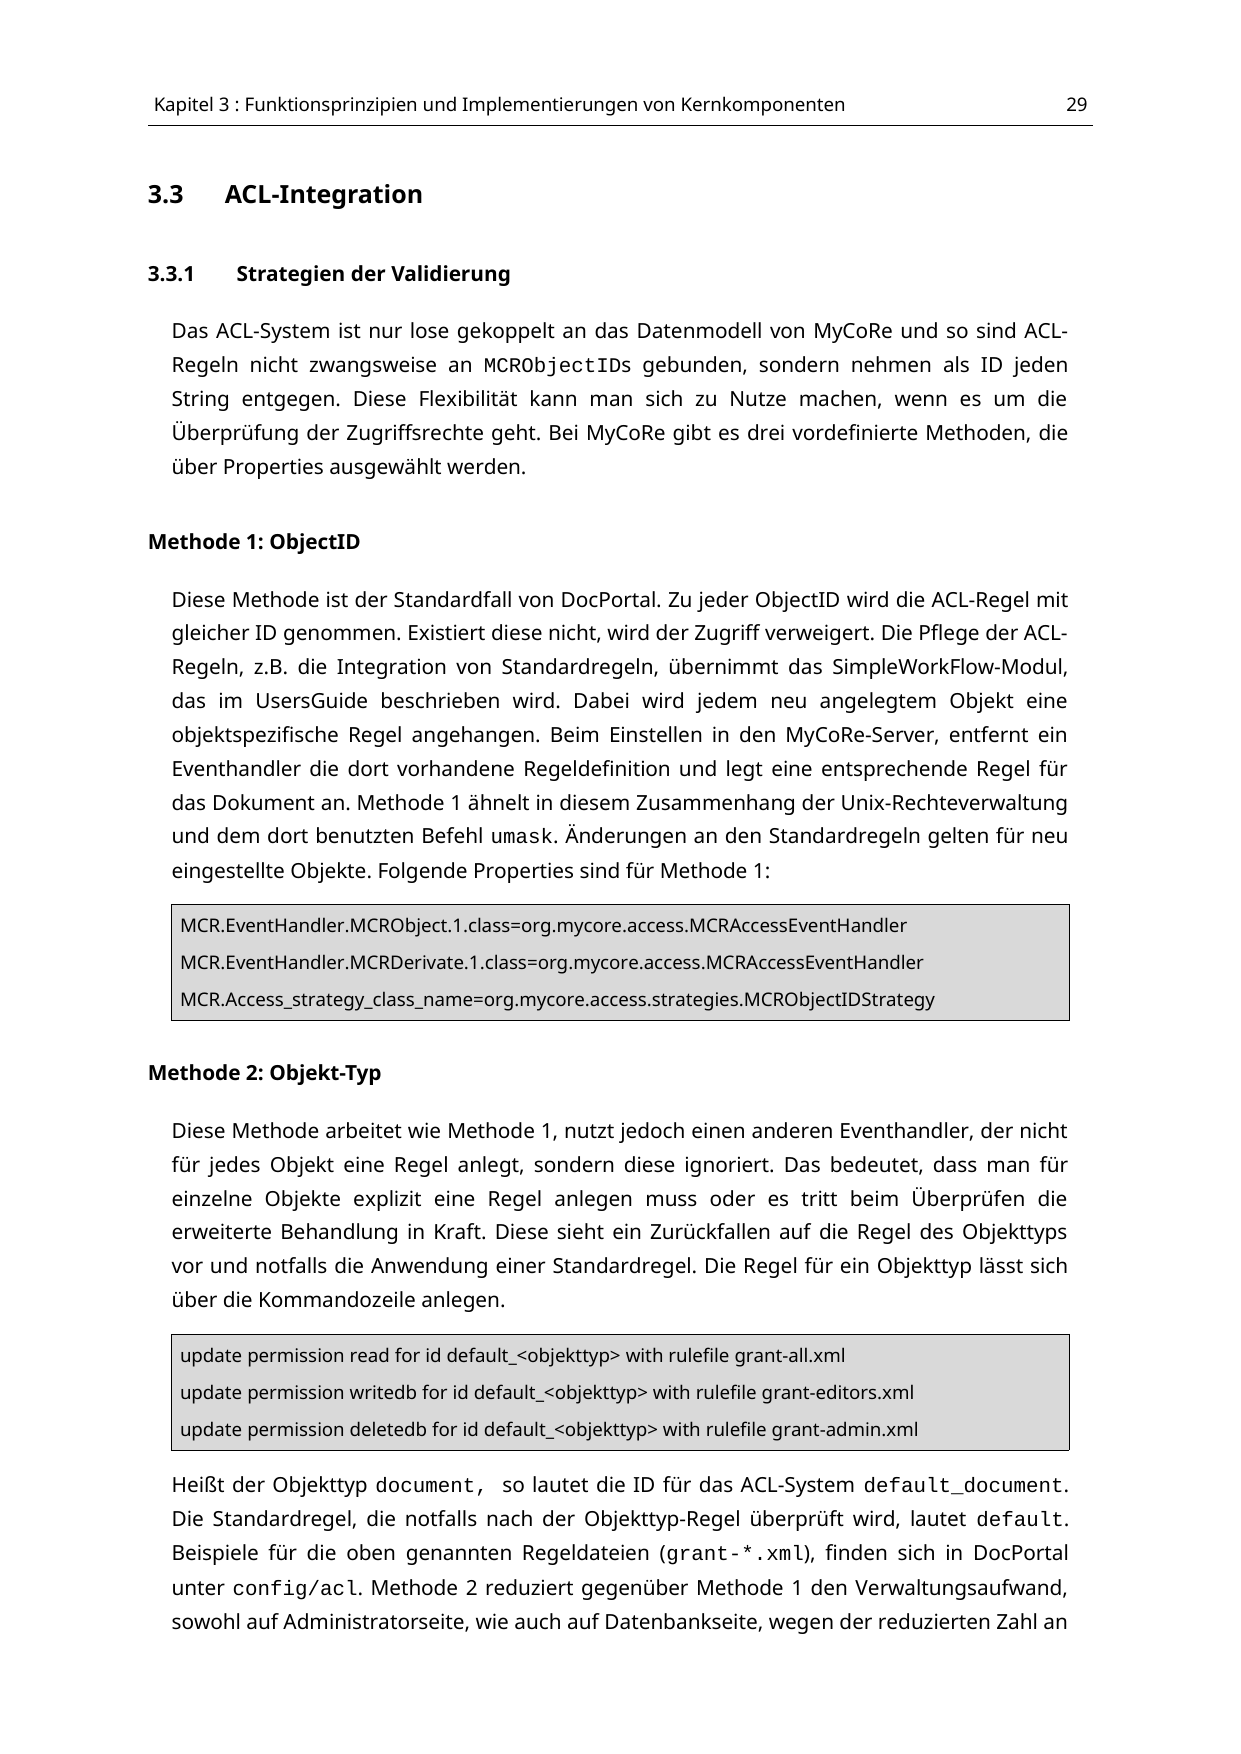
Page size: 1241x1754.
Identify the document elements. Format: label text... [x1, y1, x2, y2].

text update permission read for id default_<objekttyp> with rulefile grant-all.xml [172, 1335, 1069, 1368]
text Das ACL-System ist nur lose gekoppelt an das Datenmodell von MyCoRe und so sind ACL-Regeln nicht zwangsweise an MCRObjectIDs gebunden, sondern nehmen als ID jeden String entgegen. Diese Flexibilität kann man sich zu Nutze machen, wenn es um die Überprüfung der Zugriffsrechte geht. Bei MyCoRe gibt es drei vordefinierte Methoden, die über Properties ausgewählt werden. [171, 316, 1069, 480]
text Diese Methode arbeitet wie Methode 1, nutzt jedoch einen anderen Eventhandler, der nicht für jedes Objekt eine Regel anlegt, sondern diese ignoriert. Das bedeutet, dass man für einzelne Objekte explizit eine Regel anlegen muss oder es tritt beim Überprüfen die erweiterte Behandlung in Kraft. Diese sieht ein Zurückfallen auf die Regel des Objekttyps vor und notfalls die Anwendung einer Standardregel. Die Regel für ein Objekttyp lässt sich über die Kommandozeile anlegen. [171, 1116, 1069, 1313]
subtitle ACL-Integration [148, 177, 1092, 211]
text MCR.EventHandler.MCRObject.1.class=org.mycore.access.MCRAccessEventHandler [172, 905, 1069, 938]
text Heißt der Objekttyp document, so lautet die ID für das ACL-System default_document. Die Standardregel, die notfalls nach der Objekttyp-Regel überprüft wird, lautet default. Beispiele für die oben genannten Regeldateien (grant-*.xml), finden sich in DocPortal unter config/acl. Methode 2 reduziert gegenüber Methode 1 den Verwaltungsaufwand, sowohl auf Administratorseite, wie auch auf Datenbankseite, wegen der reduzierten Zahl an [171, 1470, 1069, 1635]
text update permission deletedb for id default_<objekttyp> with rulefile grant-admin.xml [172, 1408, 1069, 1450]
text MCR.Access_strategy_class_name=org.mycore.access.strategies.MCRObjectIDStrategy [172, 978, 1069, 1020]
subtitle Methode 2: Objekt-Typ [148, 1058, 1092, 1087]
text Diese Methode ist der Standardfall von DocPortal. Zu jeder ObjectID wird die ACL-Regel mit gleicher ID genommen. Existiert diese nicht, wird der Zugriff verweigert. Die Pflege der ACL-Regeln, z.B. die Integration von Standardregeln, übernimmt das SimpleWorkFlow-Modul, das im UsersGuide beschrieben wird. Dabei wird jedem neu angelegtem Objekt eine objektspezifische Regel angehangen. Beim Einstellen in den MyCoRe-Server, entfernt ein Eventhandler die dort vorhandene Regeldefinition und legt eine entsprechende Regel für das Dokument an. Methode 1 ähnelt in diesem Zusammenhang der Unix-Rechteverwaltung und dem dort benutzten Befehl umask. Änderungen an den Standardregeln gelten für neu eingestellte Objekte. Folgende Properties sind für Methode 1: [171, 585, 1069, 884]
text MCR.EventHandler.MCRDerivate.1.class=org.mycore.access.MCRAccessEventHandler [172, 941, 1069, 975]
text update permission writedb for id default_<objekttyp> with rulefile grant-editors.xml [172, 1371, 1069, 1404]
subtitle Strategien der Validierung [148, 259, 1092, 287]
subtitle Methode 1: ObjectID [148, 527, 1092, 556]
